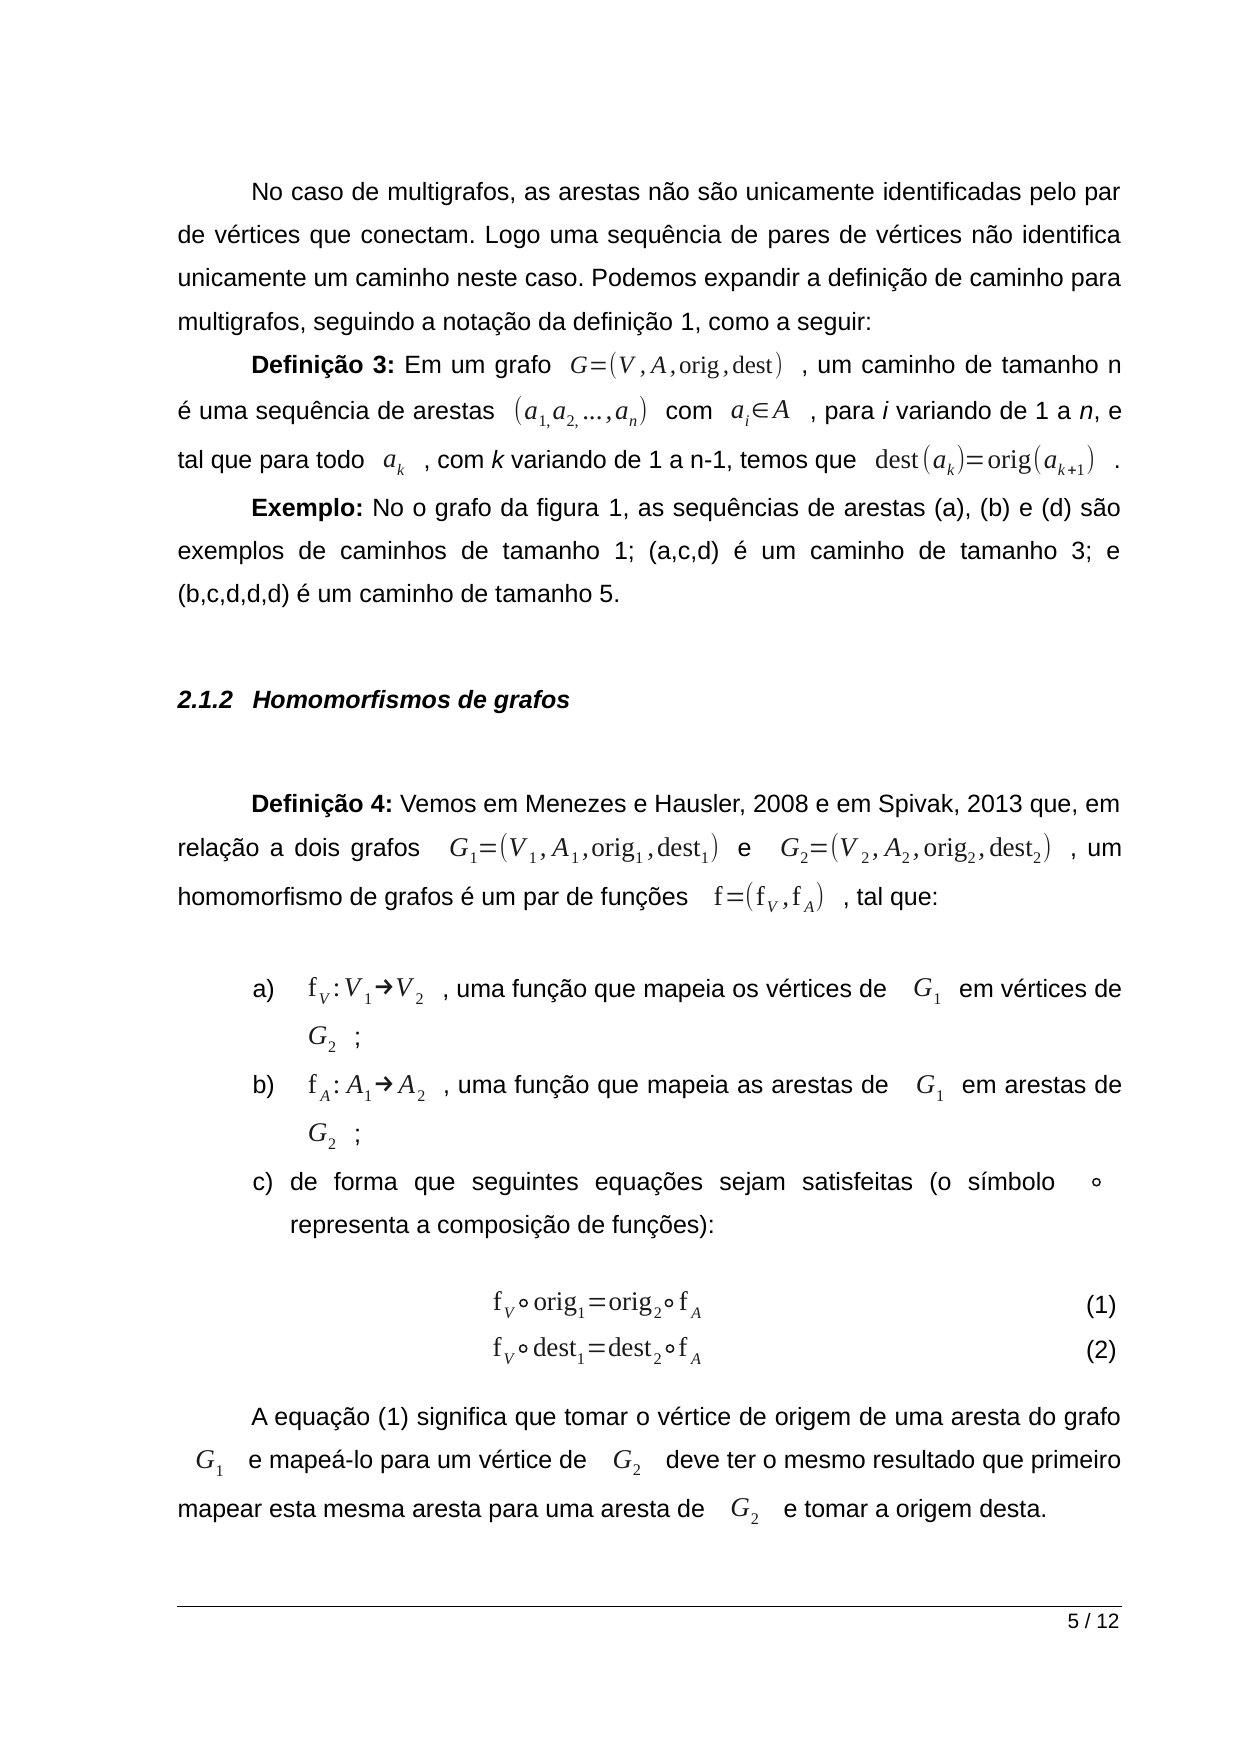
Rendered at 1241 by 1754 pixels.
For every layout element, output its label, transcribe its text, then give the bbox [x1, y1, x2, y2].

table_cell (2) [1017, 1327, 1122, 1373]
text Exemplo: No o grafo da figura 1, as sequências de arestas (a), (b) e (d) são exemplos de caminhos de tamanho 1; (a,c,d) é um caminho de tamanho 3; e (b,c,d,d,d) é um caminho de tamanho 5. [177, 493, 1122, 608]
table_header [177, 1282, 1017, 1327]
subtitle Homomorfismos de grafos [177, 685, 1122, 714]
table_header (1) [1017, 1282, 1122, 1327]
list de forma que seguintes equações sejam satisfeitas (o símbolo representa a composição de funções): [252, 1167, 1122, 1238]
table_cell [177, 1327, 1017, 1373]
text Definição 4: Vemos em Menezes e Hausler, 2008 e em Spivak, 2013 que, em relação a dois grafos e , um homomorfismo de grafos é um par de funções , tal que: [177, 789, 1122, 915]
text Definição 3: Em um grafo, um caminho de tamanho n é uma sequência de arestascom, para i variando de 1 a n, e tal que para todo, com k variando de 1 a n-1, temos que. [177, 350, 1122, 478]
list , uma função que mapeia os vértices de em vértices de ; [252, 973, 1122, 1055]
text No caso de multigrafos, as arestas não são unicamente identificadas pelo par de vértices que conectam. Logo uma sequência de pares de vértices não identifica unicamente um caminho neste caso. Podemos expandir a definição de caminho para multigrafos, seguindo a notação da definição 1, como a seguir: [177, 177, 1122, 335]
list , uma função que mapeia as arestas de em arestas de ; [252, 1070, 1122, 1152]
text A equação (1) significa que tomar o vértice de origem de uma aresta do grafo e mapeá-lo para um vértice de deve ter o mesmo resultado que primeiro mapear esta mesma aresta para uma aresta de e tomar a origem desta. [177, 1401, 1122, 1527]
